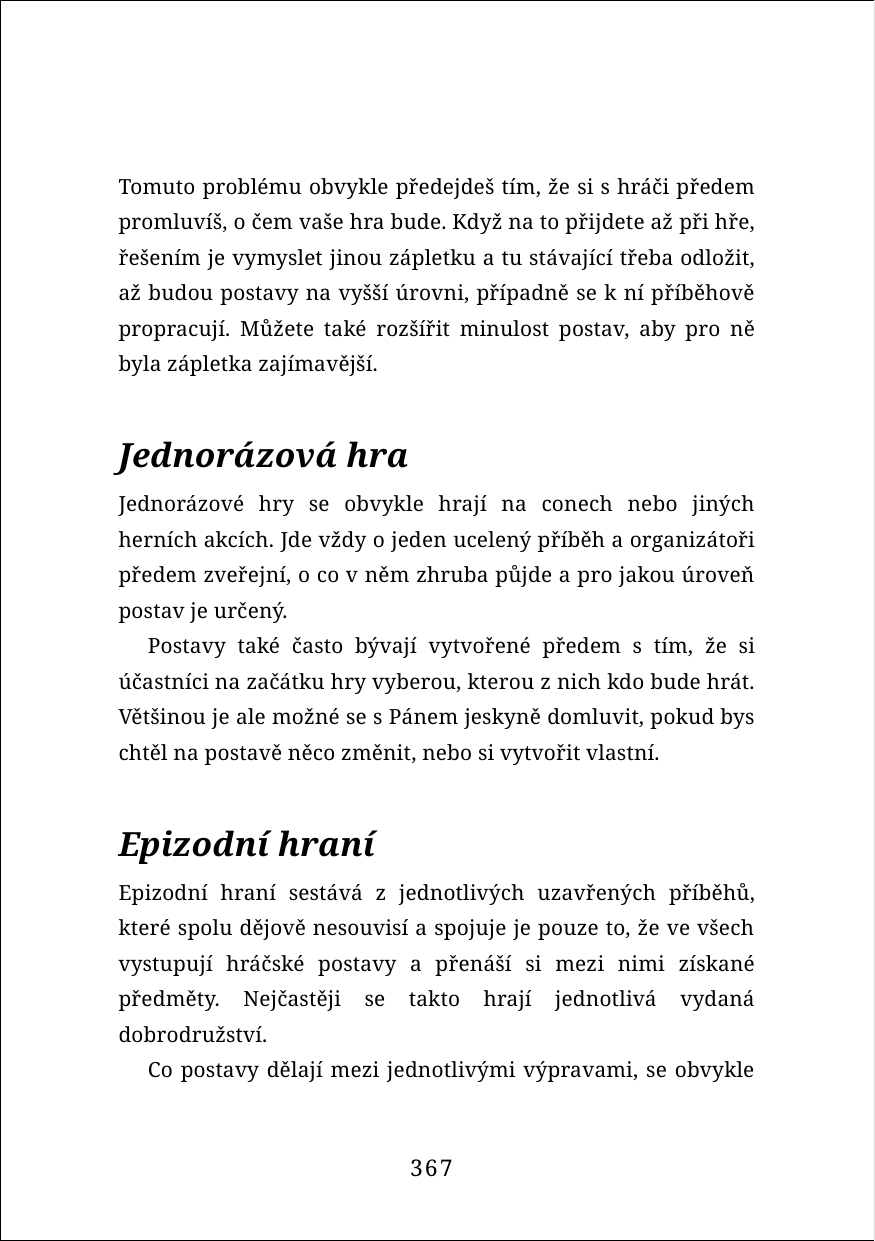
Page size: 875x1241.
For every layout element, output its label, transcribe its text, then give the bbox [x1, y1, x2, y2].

text Tomuto problému obvykle předejdeš tím, že si s hráči předem promluvíš, o čem vaše hra bude. Když na to přijdete až při hře, řešením je vymyslet jinou zápletku a tu stávající třeba odložit, až budou postavy na vyšší úrovni, případně se k ní příběhově propracují. Můžete také rozšířit minulost postav, aby pro ně byla zápletka zajímavější. [118, 172, 756, 378]
subtitle Epizodní hraní [118, 821, 756, 866]
text Jednorázové hry se obvykle hrají na conech nebo jiných herních akcích. Jde vždy o jeden ucelený příběh a organizátoři předem zveřejní, o co v něm zhruba půjde a pro jakou úroveň postav je určený. Postavy také často bývají vytvořené předem s tím, že si účastníci na začátku hry vyberou, kterou z nich kdo bude hrát. Většinou je ale možné se s Pánem jeskyně domluvit, pokud bys chtěl na postavě něco změnit, nebo si vytvořit vlastní. [118, 489, 756, 766]
text Epizodní hraní sestává z jednotlivých uzavřených příběhů, které spolu dějově nesouvisí a spojuje je pouze to, že ve všech vystupují hráčské postavy a přenáší si mezi nimi získané předměty. Nejčastěji se takto hrají jednotlivá vydaná dobrodružství. Co postavy dělají mezi jednotlivými výpravami, se obvykle [118, 878, 756, 1084]
subtitle Jednorázová hra [118, 432, 756, 478]
